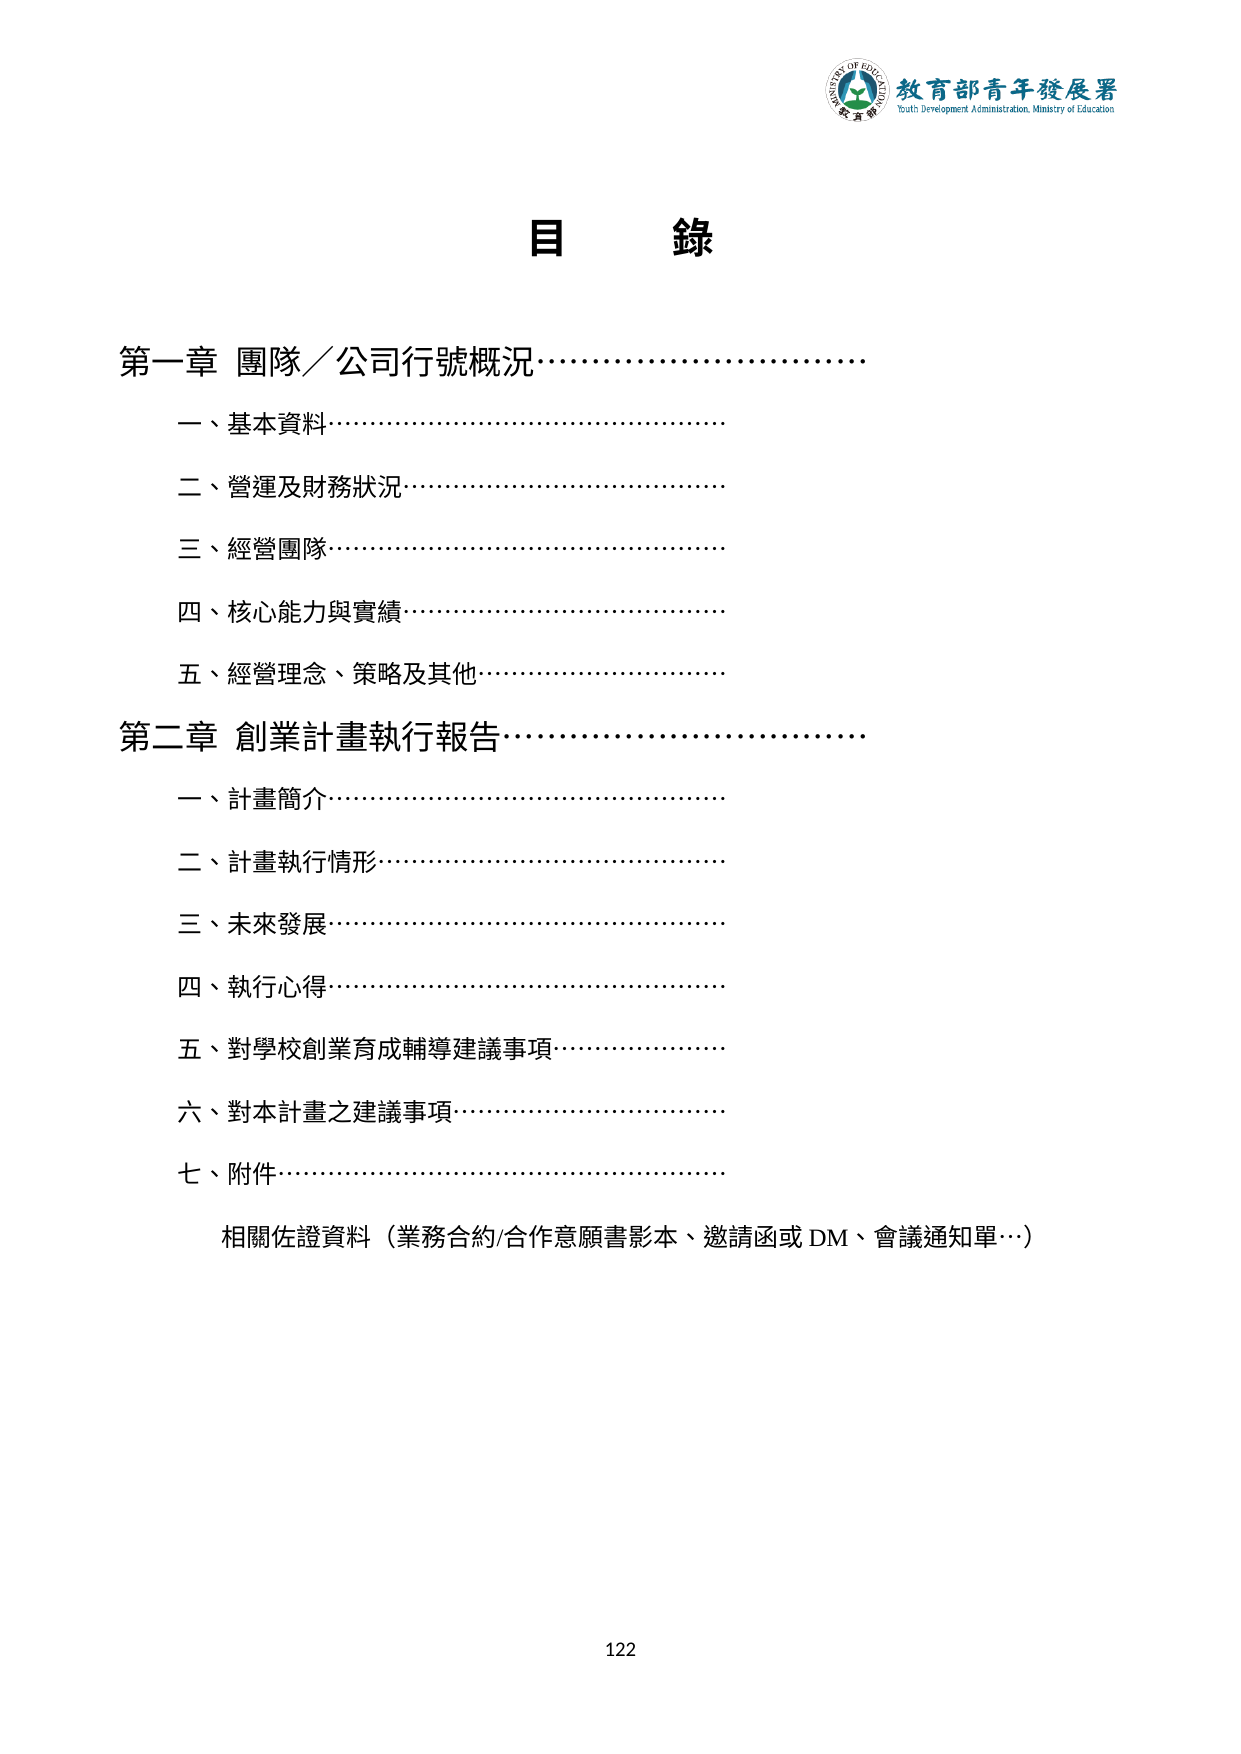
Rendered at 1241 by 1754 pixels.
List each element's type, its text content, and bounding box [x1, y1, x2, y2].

text 三、經營團隊………………………………………… [177, 506, 1122, 568]
text 相關佐證資料（業務合約/合作意願書影本、邀請函或DM、會議通知單…） [221, 1193, 1122, 1256]
text 六、對本計畫之建議事項…………………………… [177, 1068, 1122, 1131]
text 目 錄 [118, 193, 1122, 256]
text 第一章 團隊／公司行號概況………………………… [118, 318, 1122, 381]
text 五、經營理念、策略及其他………………………… [177, 631, 1122, 693]
text 二、營運及財務狀況………………………………… [177, 443, 1122, 506]
text 第二章 創業計畫執行報告…………………………… [118, 693, 1122, 756]
text 二、計畫執行情形…………………………………… [177, 818, 1122, 881]
text 一、計畫簡介………………………………………… [177, 756, 1122, 818]
text 四、核心能力與實績………………………………… [177, 568, 1122, 631]
text 三、未來發展………………………………………… [177, 881, 1122, 943]
text 四、執行心得………………………………………… [177, 943, 1122, 1006]
text 一、基本資料………………………………………… [177, 381, 1122, 443]
text 七、附件……………………………………………… [177, 1131, 1122, 1193]
text 五、對學校創業育成輔導建議事項………………… [177, 1006, 1122, 1068]
